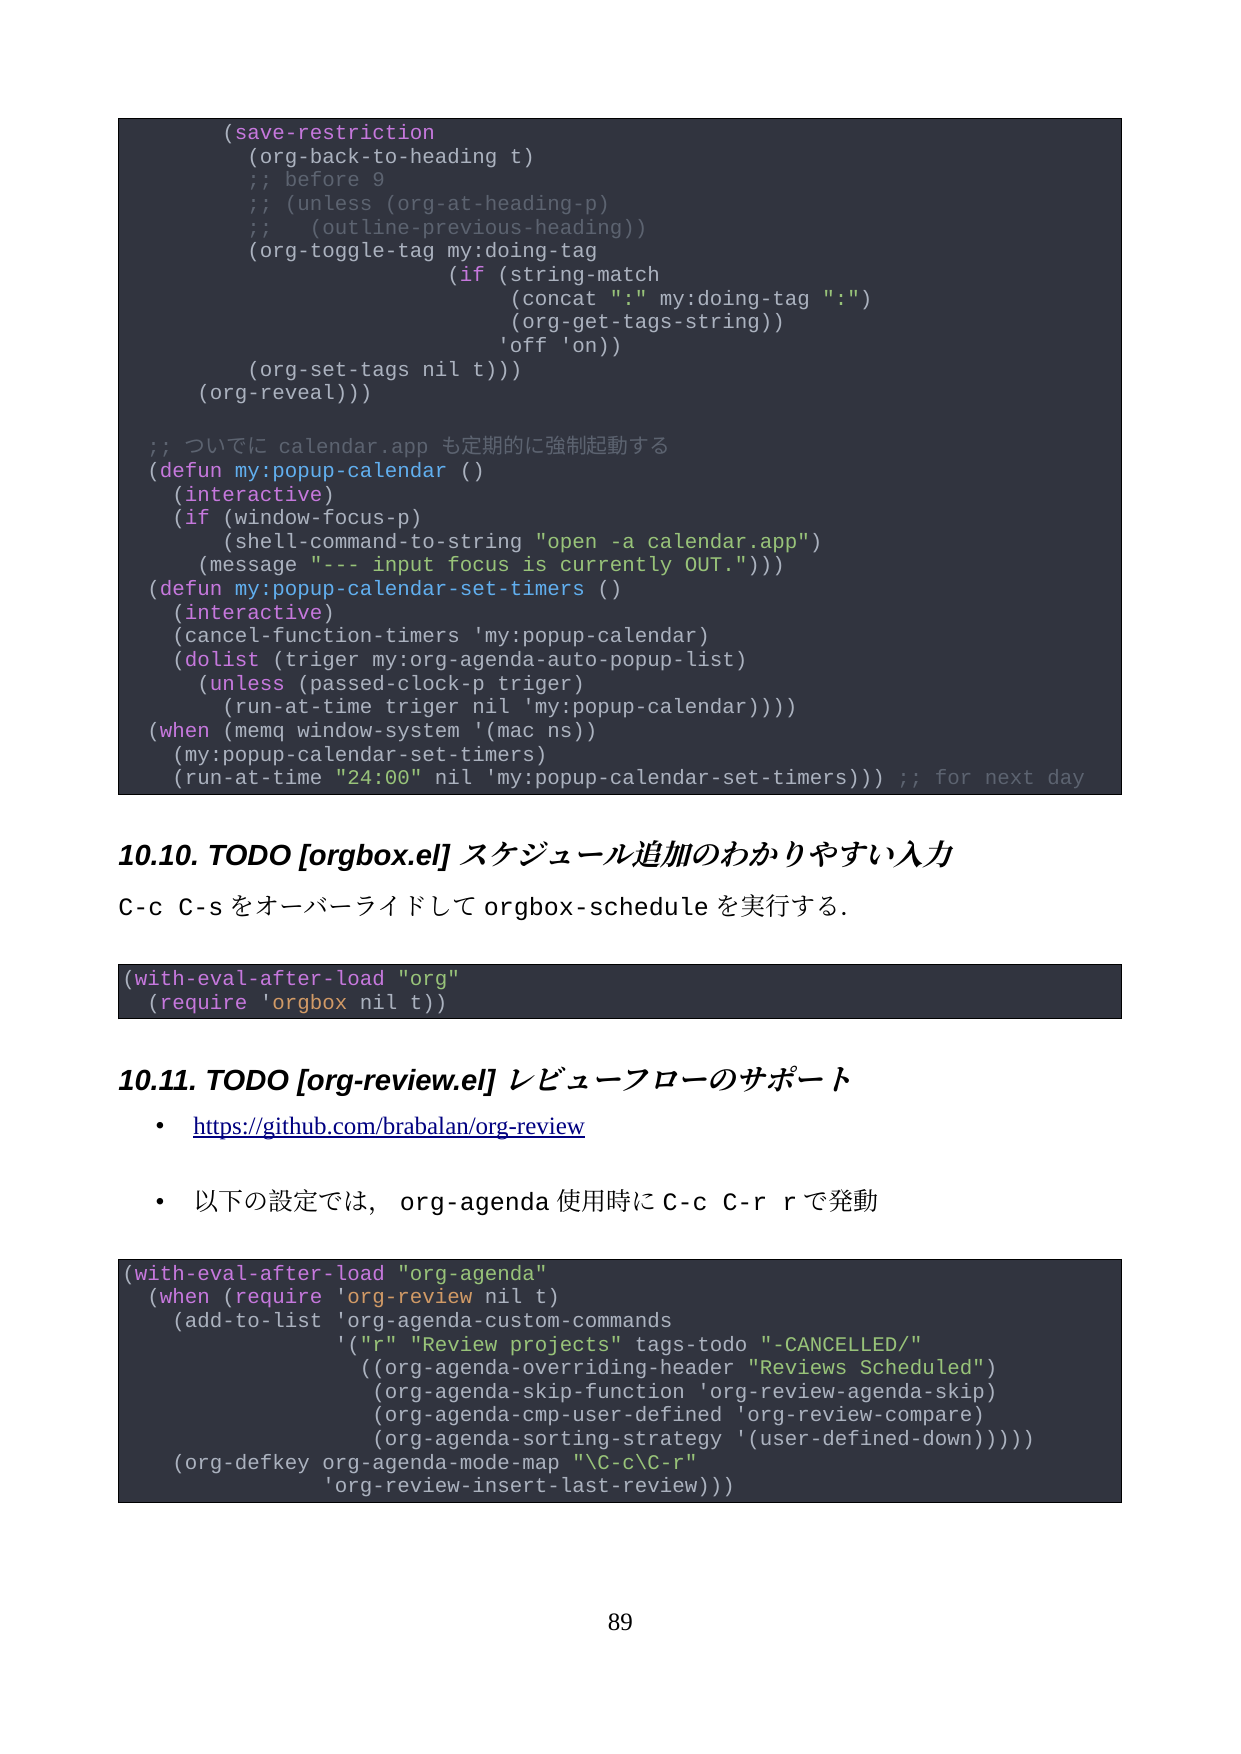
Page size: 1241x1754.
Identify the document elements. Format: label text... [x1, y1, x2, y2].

text (org-set-tags nil t))) [119, 354, 1121, 378]
text (run-at-time triger nil 'my:popup-calendar)))) [119, 692, 1121, 716]
text (my:popup-calendar-set-timers) [119, 740, 1121, 763]
text '("r" "Review projects" tags-todo "-CANCELLED/" [119, 1329, 1121, 1353]
text (cancel-function-timers 'my:popup-calendar) [119, 621, 1121, 645]
text (org-back-to-heading t) [119, 142, 1121, 165]
text C-c C-s をオーバーライドして orgbox-schedule を実行する． [118, 887, 1122, 952]
text ;; (unless (org-at-heading-p) [119, 189, 1121, 213]
text (defun my:popup-calendar-set-timers () [119, 574, 1121, 598]
text (shell-command-to-string "open -a calendar.app") [119, 527, 1121, 551]
text (unless (passed-clock-p triger) [119, 669, 1121, 692]
text (org-reveal))) [119, 378, 1121, 402]
text (dolist (triger my:org-agenda-auto-popup-list) [119, 645, 1121, 669]
text 'off 'on)) [119, 331, 1121, 354]
subtitle TODO [org-review.el] レビューフローのサポート [118, 1057, 1122, 1099]
text (require 'orgbox nil t)) [119, 988, 1121, 1018]
text (org-defkey org-agenda-mode-map "\C-c\C-r" [119, 1448, 1121, 1471]
text 'org-review-insert-last-review))) [119, 1471, 1121, 1502]
text (interactive) [119, 479, 1121, 503]
text (when (memq window-system '(mac ns)) [119, 716, 1121, 740]
text (org-agenda-sorting-strategy '(user-defined-down))))) [119, 1424, 1121, 1448]
text (org-get-tags-string)) [119, 307, 1121, 331]
text (run-at-time "24:00" nil 'my:popup-calendar-set-timers))) ;; for next day [119, 763, 1121, 794]
text (when (require 'org-review nil t) [119, 1282, 1121, 1306]
text (if (window-focus-p) [119, 503, 1121, 527]
text (concat ":" my:doing-tag ":") [119, 284, 1121, 307]
text (org-toggle-tag my:doing-tag [119, 236, 1121, 260]
text (with-eval-after-load "org-agenda" [119, 1260, 1121, 1282]
text (if (string-match [119, 260, 1121, 284]
text (org-agenda-cmp-user-defined 'org-review-compare) [119, 1401, 1121, 1424]
text ;; before 9 [119, 165, 1121, 189]
text ;; ついでに calendar.app も定期的に強制起動する [119, 426, 1121, 456]
text ;; (outline-previous-heading)) [119, 213, 1121, 236]
subtitle TODO [orgbox.el] スケジュール追加のわかりやすい入力 [118, 832, 1122, 874]
text (add-to-list 'org-agenda-custom-commands [119, 1306, 1121, 1329]
text (org-agenda-skip-function 'org-review-agenda-skip) [119, 1377, 1121, 1401]
list https://github.com/brabalan/org-review [156, 1111, 1122, 1169]
text (defun my:popup-calendar () [119, 456, 1121, 479]
text ((org-agenda-overriding-header "Reviews Scheduled") [119, 1353, 1121, 1377]
text (with-eval-after-load "org" [119, 965, 1121, 988]
text (save-restriction [119, 119, 1121, 142]
list 以下の設定では， org-agenda 使用時に C-c C-r r で発動 [156, 1181, 1122, 1246]
text (message "--- input focus is currently OUT."))) [119, 551, 1121, 574]
text (interactive) [119, 598, 1121, 621]
